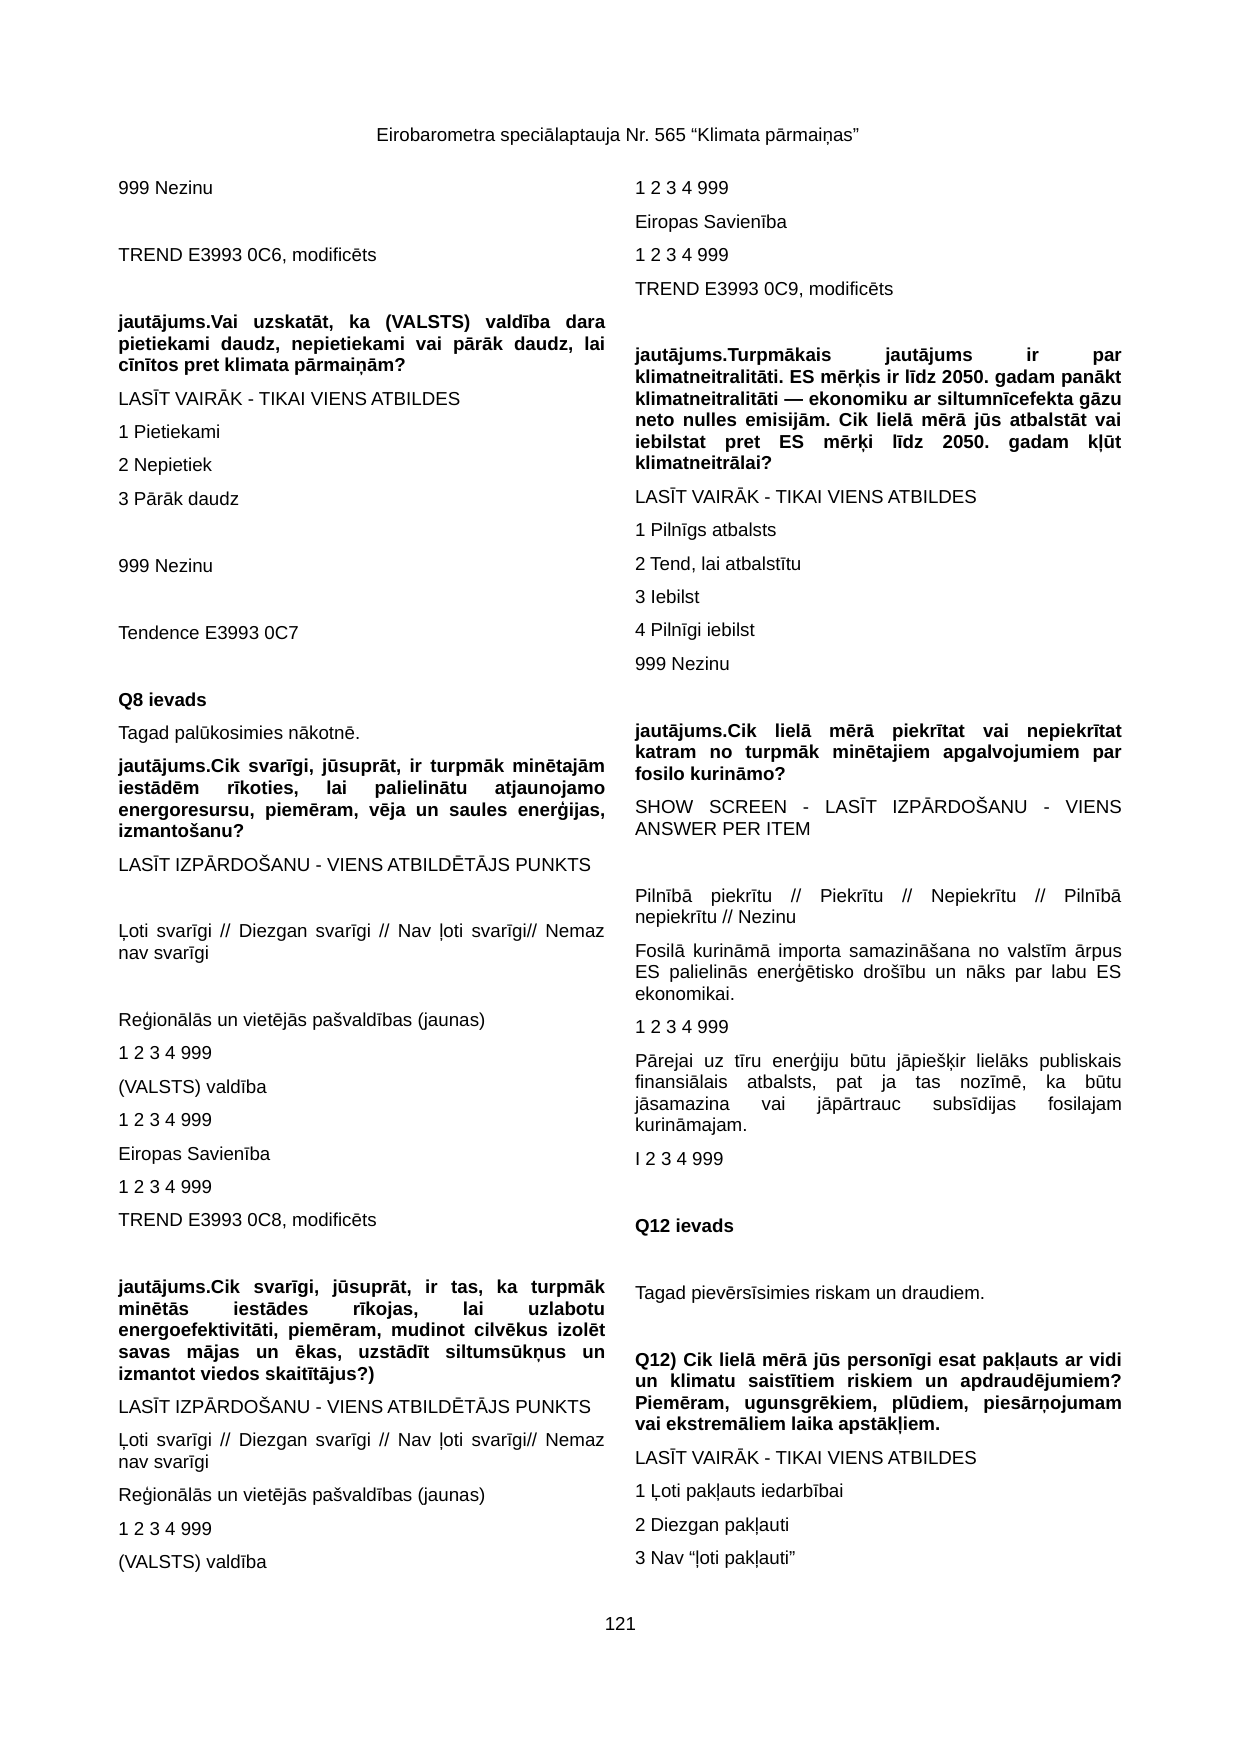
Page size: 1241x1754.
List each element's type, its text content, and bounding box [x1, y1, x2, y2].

text 1 2 3 4 999 [118, 1109, 605, 1131]
text Pilnībā piekrītu // Piekrītu // Nepiekrītu // Pilnībā nepiekrītu // Nezinu [635, 884, 1122, 928]
text Tagad pievērsīsimies riskam un draudiem. [635, 1281, 1122, 1303]
text Reģionālās un vietējās pašvaldības (jaunas) [118, 1009, 605, 1030]
text 999 Nezinu [118, 554, 605, 576]
text 3 Pārāk daudz [118, 488, 605, 509]
text 2 Nepietiek [118, 454, 605, 476]
text 1 2 3 4 999 [635, 177, 1122, 199]
text 1 2 3 4 999 [118, 1176, 605, 1197]
text Q12 ievads [635, 1214, 1122, 1236]
text TREND E3993 0C9, modificēts [635, 277, 1122, 299]
text Q12) Cik lielā mērā jūs personīgi esat pakļauts ar vidi un klimatu saistītiem riskiem un apdraudējumiem? Piemēram, ugunsgrēkiem, plūdiem, piesārņojumam vai ekstremāliem laika apstākļiem. [635, 1348, 1122, 1434]
text 1 Ļoti pakļauts iedarbībai [635, 1480, 1122, 1501]
text 1 Pilnīgs atbalsts [635, 519, 1122, 541]
text Ļoti svarīgi // Diezgan svarīgi // Nav ļoti svarīgi// Nemaz nav svarīgi [118, 1429, 605, 1472]
text Reģionālās un vietējās pašvaldības (jaunas) [118, 1484, 605, 1506]
text jautājums.Cik lielā mērā piekrītat vai nepiekrītat katram no turpmāk minētajiem apgalvojumiem par fosilo kurināmo? [635, 719, 1122, 784]
text (VALSTS) valdība [118, 1551, 605, 1573]
text 2 Tend, lai atbalstītu [635, 552, 1122, 574]
text 4 Pilnīgi iebilst [635, 619, 1122, 641]
text 1 2 3 4 999 [118, 1518, 605, 1539]
text 3 Iebilst [635, 586, 1122, 607]
text LASĪT IZPĀRDOŠANU - VIENS ATBILDĒTĀJS PUNKTS [118, 853, 605, 875]
text (VALSTS) valdība [118, 1076, 605, 1097]
text jautājums.Cik svarīgi, jūsuprāt, ir turpmāk minētajām iestādēm rīkoties, lai palielinātu atjaunojamo energoresursu, piemēram, vēja un saules enerģijas, izmantošanu? [118, 755, 605, 841]
text LASĪT VAIRĀK - TIKAI VIENS ATBILDES [635, 1446, 1122, 1468]
text Fosilā kurināmā importa samazināšana no valstīm ārpus ES palielinās enerģētisko drošību un nāks par labu ES ekonomikai. [635, 939, 1122, 1004]
text 1 2 3 4 999 [118, 1042, 605, 1064]
text 1 2 3 4 999 [635, 244, 1122, 266]
text 999 Nezinu [635, 653, 1122, 674]
text SHOW SCREEN - LASĪT IZPĀRDOŠANU - VIENS ANSWER PER ITEM [635, 796, 1122, 839]
text LASĪT IZPĀRDOŠANU - VIENS ATBILDĒTĀJS PUNKTS [118, 1396, 605, 1417]
text I 2 3 4 999 [635, 1148, 1122, 1169]
text LASĪT VAIRĀK - TIKAI VIENS ATBILDES [635, 486, 1122, 507]
text Eiropas Savienība [118, 1142, 605, 1164]
text 1 2 3 4 999 [635, 1016, 1122, 1038]
text Q8 ievads [118, 688, 605, 710]
text jautājums.Cik svarīgi, jūsuprāt, ir tas, ka turpmāk minētās iestādes rīkojas, lai uzlabotu energoefektivitāti, piemēram, mudinot cilvēkus izolēt savas mājas un ēkas, uzstādīt siltumsūkņus un izmantot viedos skaitītājus?) [118, 1276, 605, 1384]
text TREND E3993 0C8, modificēts [118, 1209, 605, 1231]
text jautājums.Turpmākais jautājums ir par klimatneitralitāti. ES mērķis ir līdz 2050. gadam panākt klimatneitralitāti — ekonomiku ar siltumnīcefekta gāzu neto nulles emisijām. Cik lielā mērā jūs atbalstāt vai iebilstat pret ES mērķi līdz 2050. gadam kļūt klimatneitrālai? [635, 344, 1122, 474]
text 2 Diezgan pakļauti [635, 1513, 1122, 1535]
text 999 Nezinu [118, 177, 605, 199]
text 1 Pietiekami [118, 421, 605, 442]
text Tendence E3993 0C7 [118, 621, 605, 643]
text Pārejai uz tīru enerģiju būtu jāpiešķir lielāks publiskais finansiālais atbalsts, pat ja tas nozīmē, ka būtu jāsamazina vai jāpārtrauc subsīdijas fosilajam kurināmajam. [635, 1049, 1122, 1136]
text LASĪT VAIRĀK - TIKAI VIENS ATBILDES [118, 387, 605, 409]
text 3 Nav “ļoti pakļauti” [635, 1547, 1122, 1568]
text jautājums.Vai uzskatāt, ka (VALSTS) valdība dara pietiekami daudz, nepietiekami vai pārāk daudz, lai cīnītos pret klimata pārmaiņām? [118, 311, 605, 376]
text TREND E3993 0C6, modificēts [118, 244, 605, 266]
text Eiropas Savienība [635, 211, 1122, 232]
text Tagad palūkosimies nākotnē. [118, 722, 605, 743]
text Ļoti svarīgi // Diezgan svarīgi // Nav ļoti svarīgi// Nemaz nav svarīgi [118, 920, 605, 963]
